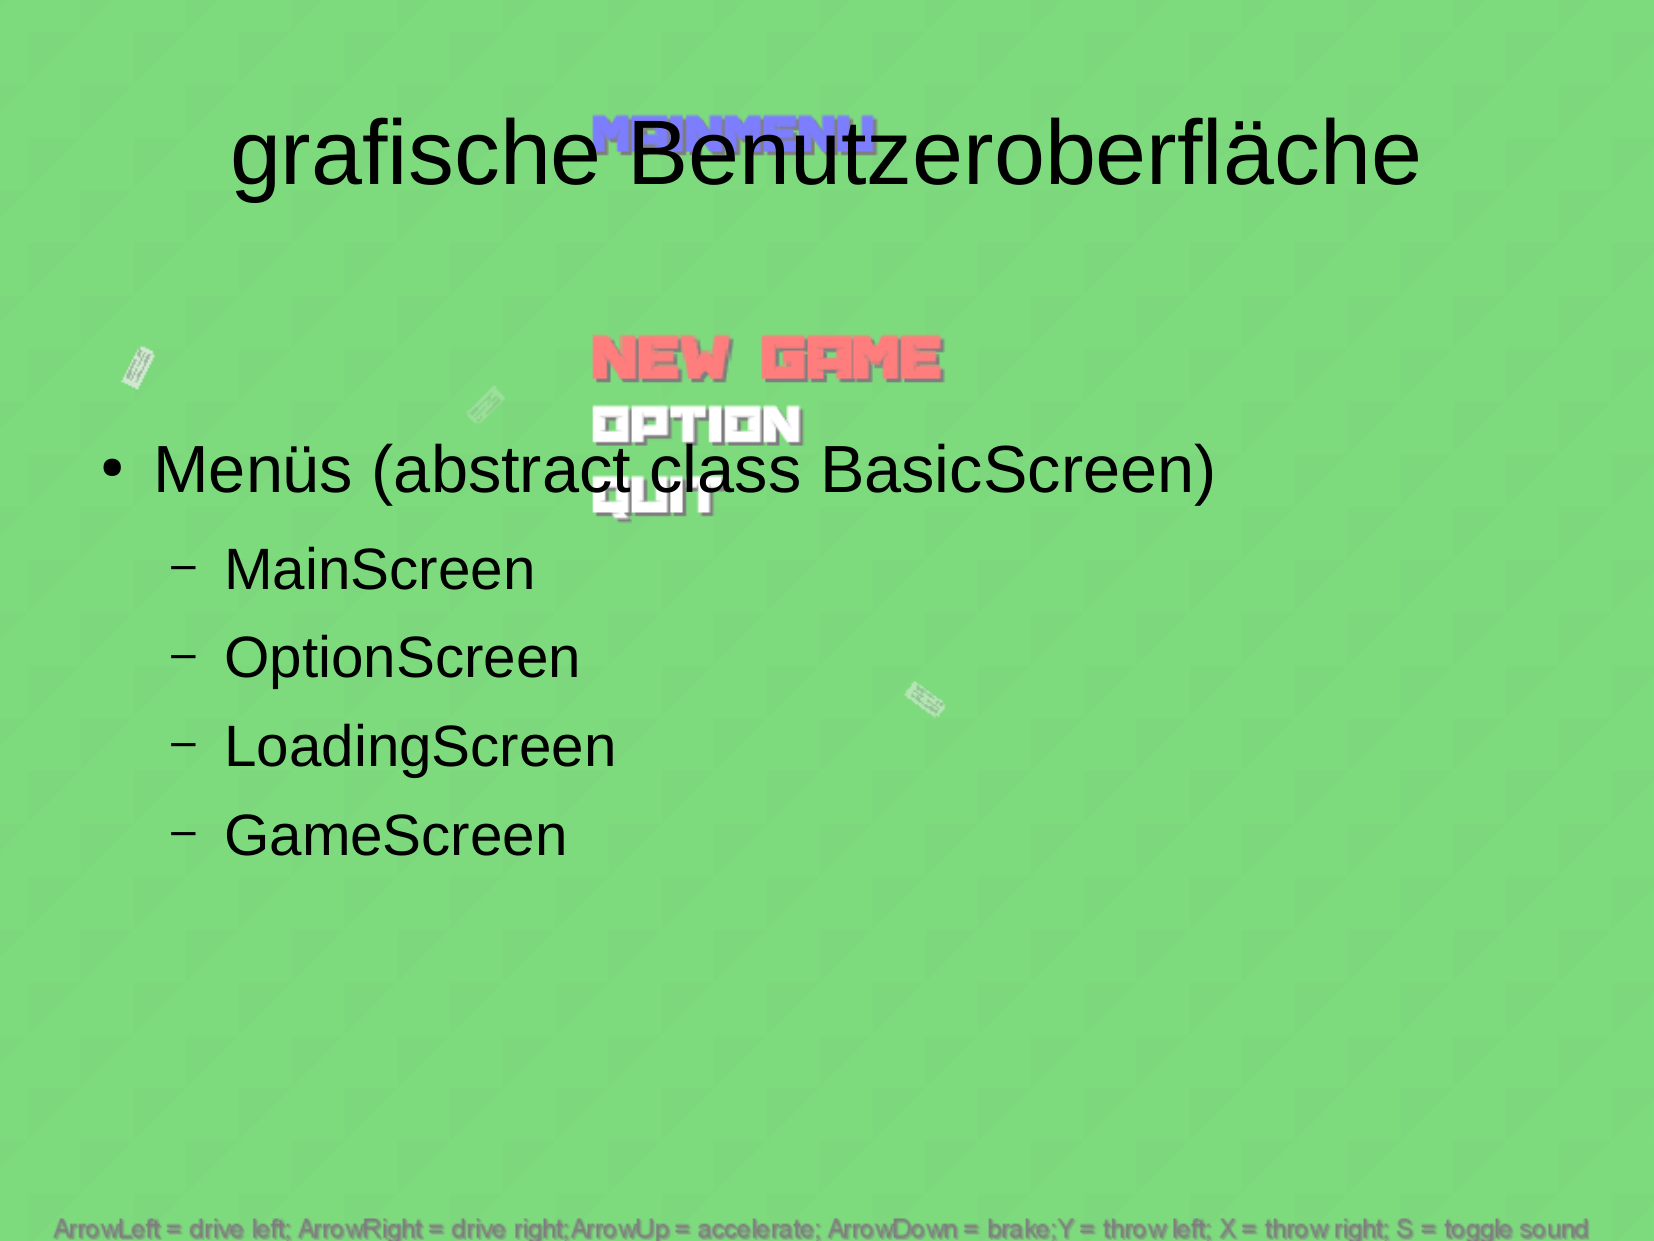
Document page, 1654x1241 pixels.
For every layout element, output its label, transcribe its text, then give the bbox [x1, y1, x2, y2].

picture [0, 0, 1654, 1241]
title grafische Benutzeroberfläche [82, 49, 1571, 257]
list Menüs (abstract class BasicScreen) MainScreen OptionScreen LoadingScreen GameScreen [82, 290, 1571, 1010]
